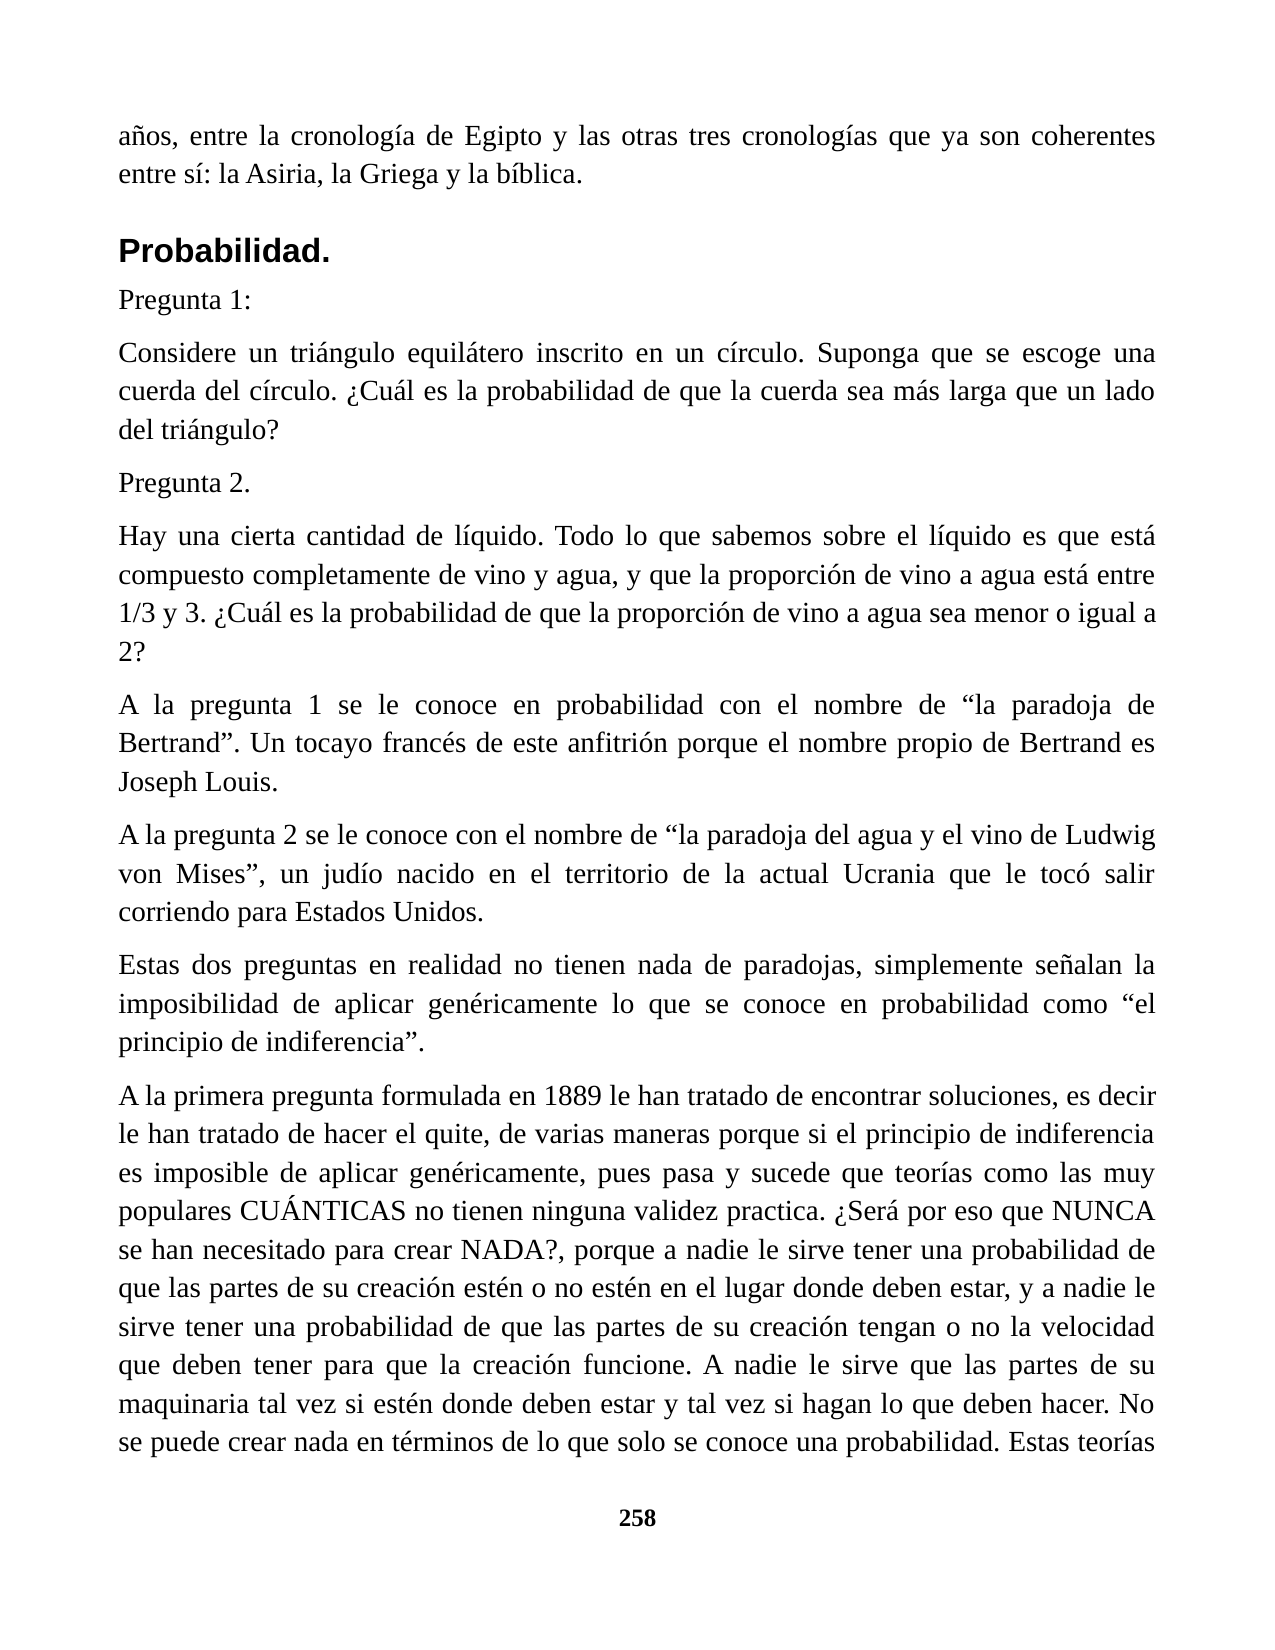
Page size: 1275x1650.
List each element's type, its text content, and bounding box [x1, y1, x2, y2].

text años, entre la cronología de Egipto y las otras tres cronologías que ya son coherentes entre sí: la Asiria, la Griega y la bíblica. [118, 118, 1157, 190]
text Pregunta 2. [118, 465, 1157, 499]
text Pregunta 1: [118, 282, 1157, 315]
text Considere un triángulo equilátero inscrito en un círculo. Suponga que se escoge una cuerda del círculo. ¿Cuál es la probabilidad de que la cuerda sea más larga que un lado del triángulo? [118, 335, 1157, 446]
text A la pregunta 1 se le conoce en probabilidad con el nombre de “la paradoja de Bertrand”. Un tocayo francés de este anfitrión porque el nombre propio de Bertrand es Joseph Louis. [118, 687, 1157, 798]
text A la pregunta 2 se le conoce con el nombre de “la paradoja del agua y el vino de Ludwig von Mises”, un judío nacido en el territorio de la actual Ucrania que le tocó salir corriendo para Estados Unidos. [118, 817, 1157, 928]
text Hay una cierta cantidad de líquido. Todo lo que sabemos sobre el líquido es que está compuesto completamente de vino y agua, y que la proporción de vino a agua está entre 1/3 y 3. ¿Cuál es la probabilidad de que la proporción de vino a agua sea menor o igual a 2? [118, 518, 1157, 667]
text A la primera pregunta formulada en 1889 le han tratado de encontrar soluciones, es decir le han tratado de hacer el quite, de varias maneras porque si el principio de indiferencia es imposible de aplicar genéricamente, pues pasa y sucede que teorías como las muy populares CUÁNTICAS no tienen ninguna validez practica. ¿Será por eso que NUNCA se han necesitado para crear NADA?, porque a nadie le sirve tener una probabilidad de que las partes de su creación estén o no estén en el lugar donde deben estar, y a nadie le sirve tener una probabilidad de que las partes de su creación tengan o no la velocidad que deben tener para que la creación funcione. A nadie le sirve que las partes de su maquinaria tal vez si estén donde deben estar y tal vez si hagan lo que deben hacer. No se puede crear nada en términos de lo que solo se conoce una probabilidad. Estas teorías [118, 1078, 1157, 1458]
subtitle Probabilidad. [118, 231, 1157, 269]
text Estas dos preguntas en realidad no tienen nada de paradojas, simplemente señalan la imposibilidad de aplicar genéricamente lo que se conoce en probabilidad como “el principio de indiferencia”. [118, 947, 1157, 1058]
